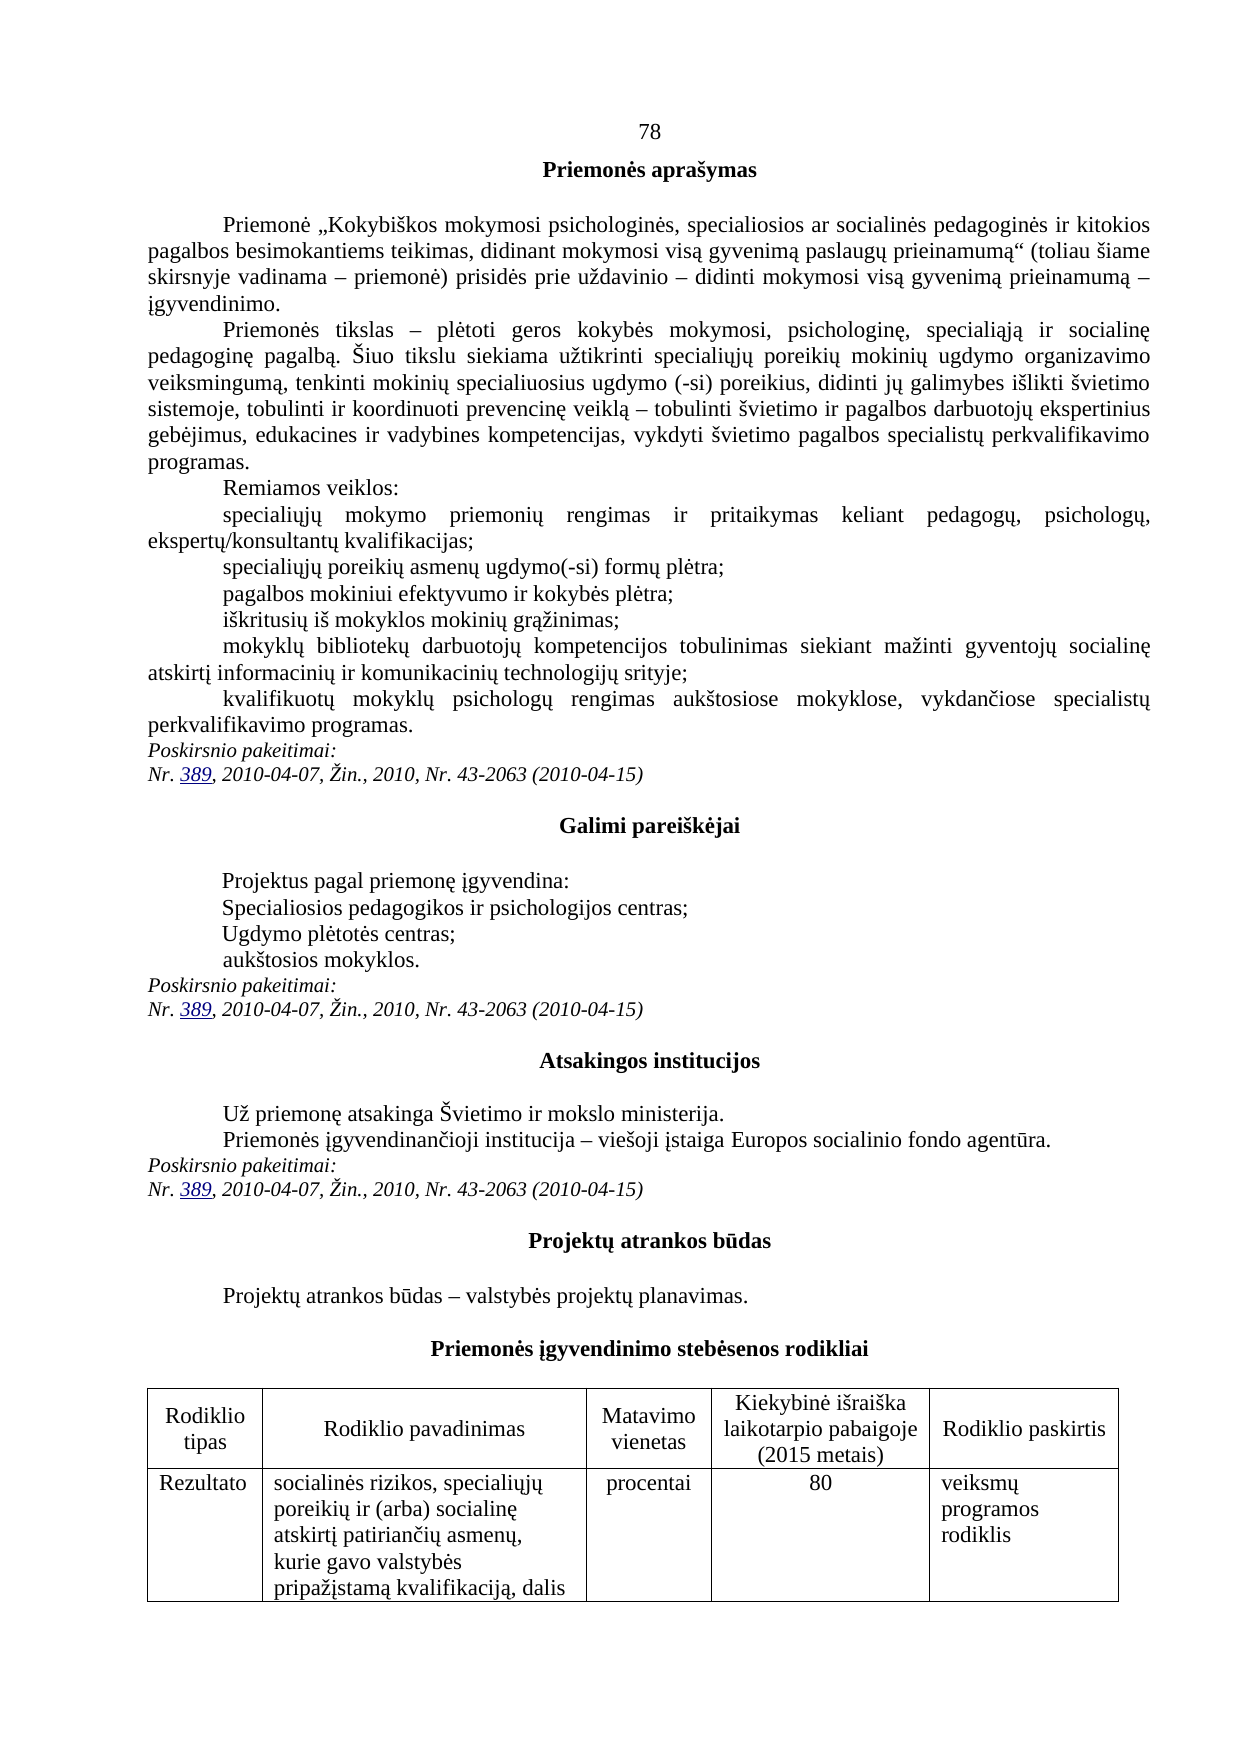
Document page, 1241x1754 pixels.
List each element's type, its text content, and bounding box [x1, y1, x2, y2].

table_cell socialinės rizikos, specialiųjų poreikių ir (arba) socialinę atskirtį patiriančių asmenų, kurie gavo valstybės pripažįstamą kvalifikaciją, dalis [263, 1469, 586, 1601]
text aukštosios mokyklos. [148, 946, 1152, 973]
text Projektų atrankos būdas [148, 1227, 1152, 1253]
table_header Rodiklio paskirtis [930, 1389, 1118, 1468]
text Nr. 389, 2010-04-07, Žin., 2010, Nr. 43-2063 (2010-04-15) [148, 762, 1152, 786]
text specialiųjų poreikių asmenų ugdymo(-si) formų plėtra; [148, 553, 1152, 580]
text Už priemonę atsakinga Švietimo ir mokslo ministerija. [148, 1100, 1152, 1126]
table_header Kiekybinė išraiška laikotarpio pabaigoje (2015 metais) [712, 1389, 929, 1468]
text specialiųjų mokymo priemonių rengimas ir pritaikymas keliant pedagogų, psichologų, ekspertų/konsultantų kvalifikacijas; [148, 501, 1152, 553]
text iškritusių iš mokyklos mokinių grąžinimas; [148, 606, 1152, 632]
text Poskirsnio pakeitimai: [148, 973, 1152, 997]
text Ugdymo plėtotės centras; [148, 920, 1152, 946]
table_header Rodiklio tipas [148, 1389, 262, 1468]
table_header Matavimo vienetas [587, 1389, 711, 1468]
table_cell veiksmų programos rodiklis [930, 1469, 1118, 1601]
table_cell procentai [587, 1469, 711, 1601]
text Nr. 389, 2010-04-07, Žin., 2010, Nr. 43-2063 (2010-04-15) [148, 997, 1152, 1021]
text Projektus pagal priemonę įgyvendina: [148, 867, 1152, 894]
text mokyklų bibliotekų darbuotojų kompetencijos tobulinimas siekiant mažinti gyventojų socialinę atskirtį informacinių ir komunikacinių technologijų srityje; [148, 632, 1152, 685]
text Nr. 389, 2010-04-07, Žin., 2010, Nr. 43-2063 (2010-04-15) [148, 1177, 1152, 1201]
text Priemonės tikslas – plėtoti geros kokybės mokymosi, psichologinę, specialiąją ir socialinę pedagoginę pagalbą. Šiuo tikslu siekiama užtikrinti specialiųjų poreikių mokinių ugdymo organizavimo veiksmingumą, tenkinti mokinių specialiuosius ugdymo (-si) poreikius, didinti jų galimybes išlikti švietimo sistemoje, tobulinti ir koordinuoti prevencinę veiklą – tobulinti švietimo ir pagalbos darbuotojų ekspertinius gebėjimus, edukacines ir vadybines kompetencijas, vykdyti švietimo pagalbos specialistų perkvalifikavimo programas. [148, 316, 1152, 474]
text Atsakingos institucijos [148, 1047, 1152, 1074]
text Poskirsnio pakeitimai: [148, 1153, 1152, 1177]
text Specialiosios pedagogikos ir psichologijos centras; [148, 894, 1152, 920]
text pagalbos mokiniui efektyvumo ir kokybės plėtra; [148, 580, 1152, 606]
text Projektų atrankos būdas – valstybės projektų planavimas. [185, 1282, 1152, 1309]
table_header Rodiklio pavadinimas [263, 1389, 586, 1468]
text Galimi pareiškėjai [148, 812, 1152, 839]
text Priemonė „Kokybiškos mokymosi psichologinės, specialiosios ar socialinės pedagoginės ir kitokios pagalbos besimokantiems teikimas, didinant mokymosi visą gyvenimą paslaugų prieinamumą“ (toliau šiame skirsnyje vadinama – priemonė) prisidės prie uždavinio – didinti mokymosi visą gyvenimą prieinamumą –įgyvendinimo. [148, 211, 1152, 316]
text Priemonės aprašymas [148, 156, 1152, 182]
table_cell Rezultato [148, 1469, 262, 1601]
text Remiamos veiklos: [148, 474, 1152, 501]
text Priemonės įgyvendinimo stebėsenos rodikliai [148, 1335, 1152, 1361]
text Poskirsnio pakeitimai: [148, 738, 1152, 762]
table_cell 80 [712, 1469, 929, 1601]
text kvalifikuotų mokyklų psichologų rengimas aukštosiose mokyklose, vykdančiose specialistų perkvalifikavimo programas. [148, 685, 1152, 738]
text Priemonės įgyvendinančioji institucija – viešoji įstaiga Europos socialinio fondo agentūra. [148, 1126, 1152, 1153]
